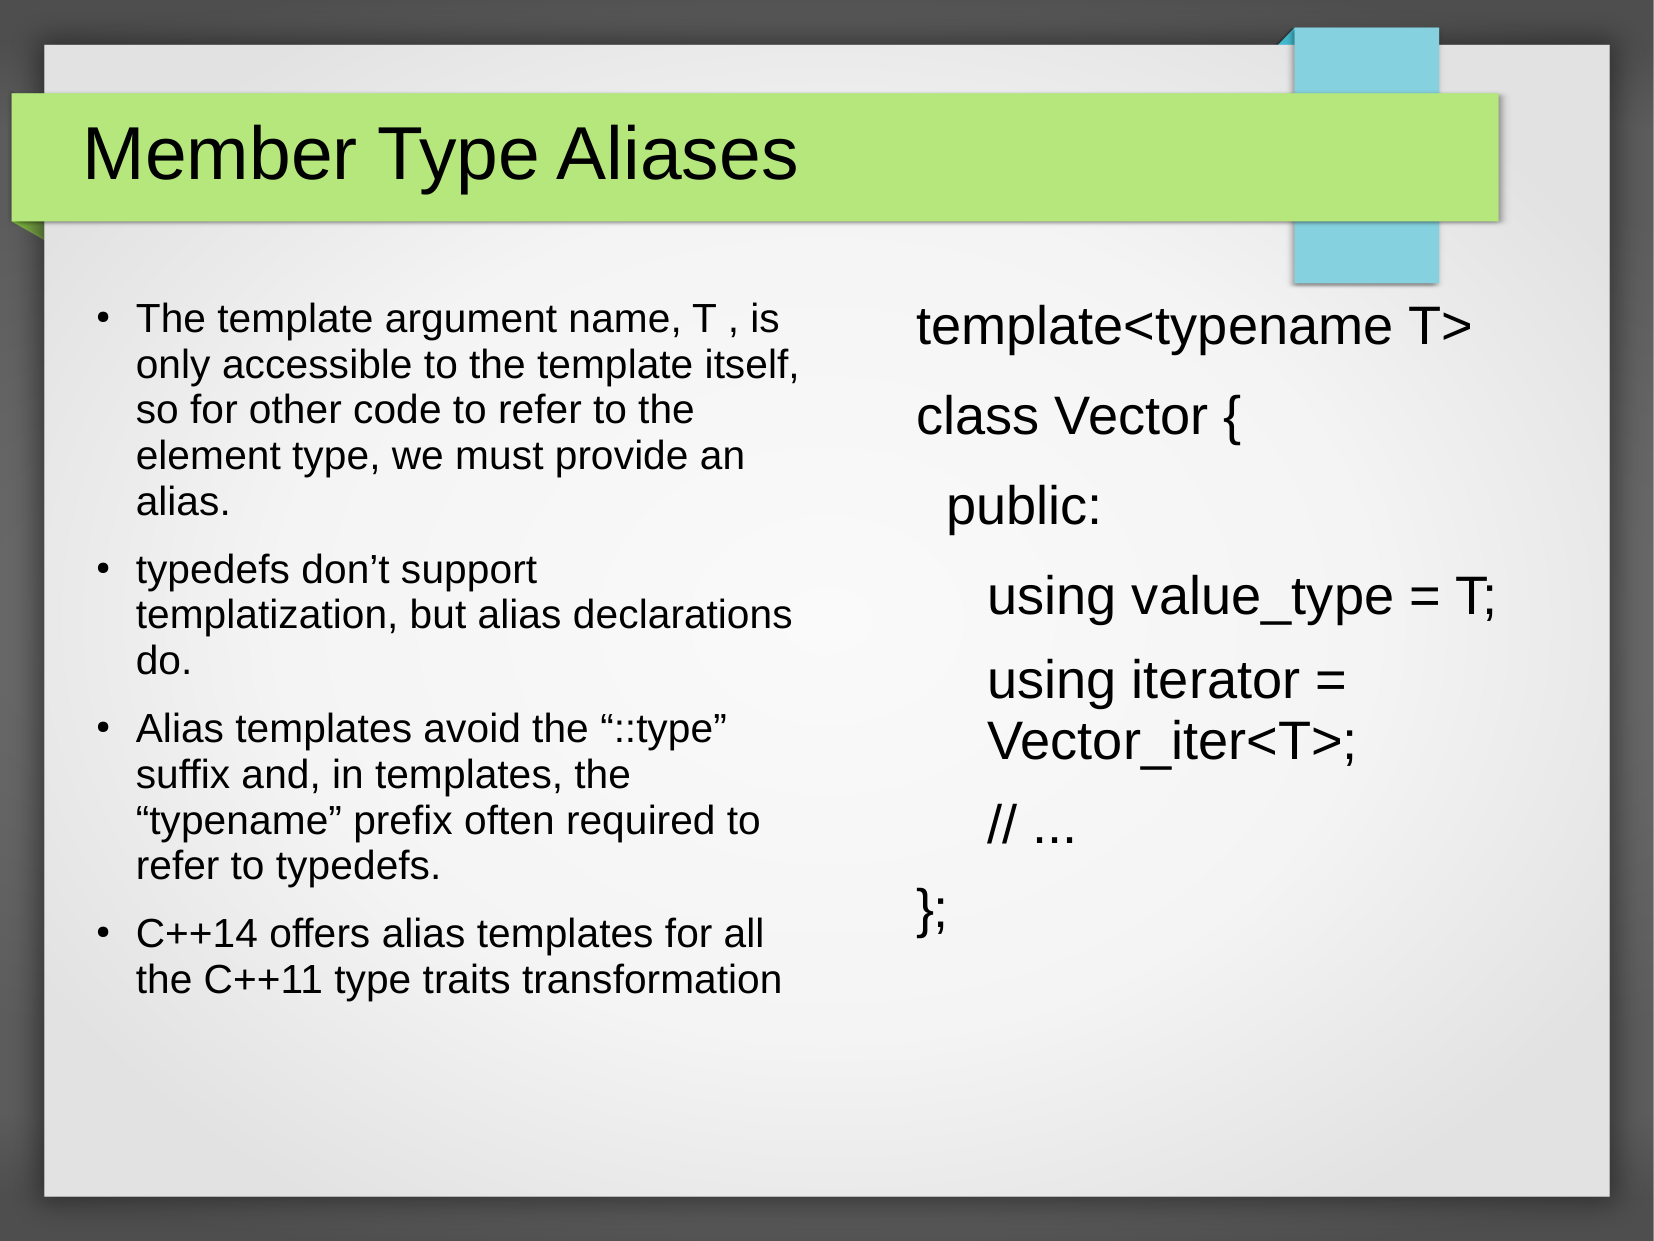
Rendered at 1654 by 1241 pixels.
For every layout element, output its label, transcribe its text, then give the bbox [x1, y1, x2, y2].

list template<typename T> class Vector { public: using value_type = T; using iterator = Vector_iter<T>; // ... }; [845, 295, 1572, 1015]
title Member Type Aliases [82, 94, 1264, 213]
list The template argument name, T , is only accessible to the template itself, so for other code to refer to the element type, we must provide an alias. typedefs don’t support templatization, but alias declarations do. Alias templates avoid the “::type” suffix and, in templates, the “typename” prefix often required to refer to typedefs. C++14 offers alias templates for all the C++11 type traits transformation [82, 295, 809, 1015]
picture [0, 0, 1654, 1241]
